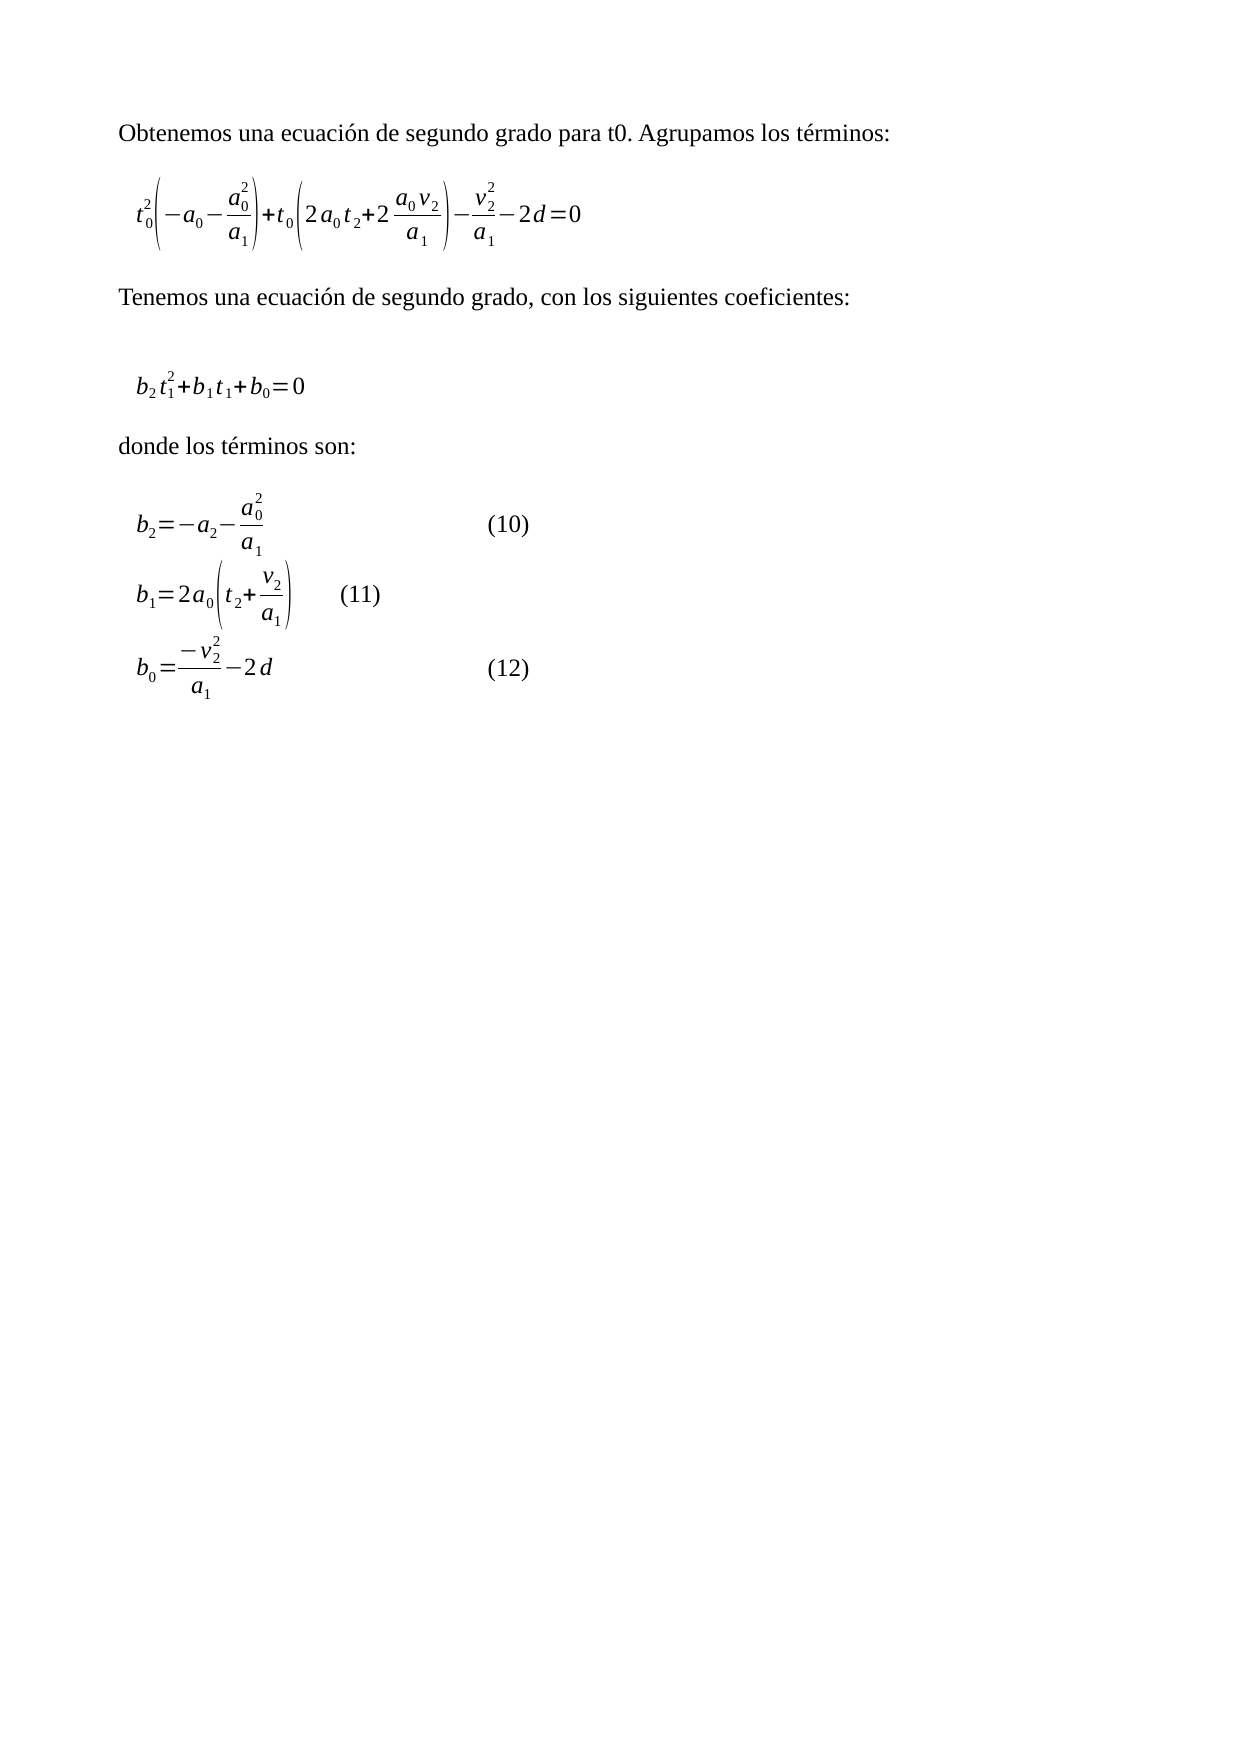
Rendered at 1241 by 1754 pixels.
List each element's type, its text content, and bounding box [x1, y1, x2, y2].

text (12) [118, 632, 1122, 702]
text Tenemos una ecuación de segundo grado, con los siguientes coeficientes: [118, 282, 1122, 310]
text Obtenemos una ecuación de segundo grado para t0. Agrupamos los términos: [118, 118, 1122, 147]
text (11) [118, 559, 1122, 632]
text donde los términos son: [118, 431, 1122, 460]
text (10) [118, 489, 1122, 559]
